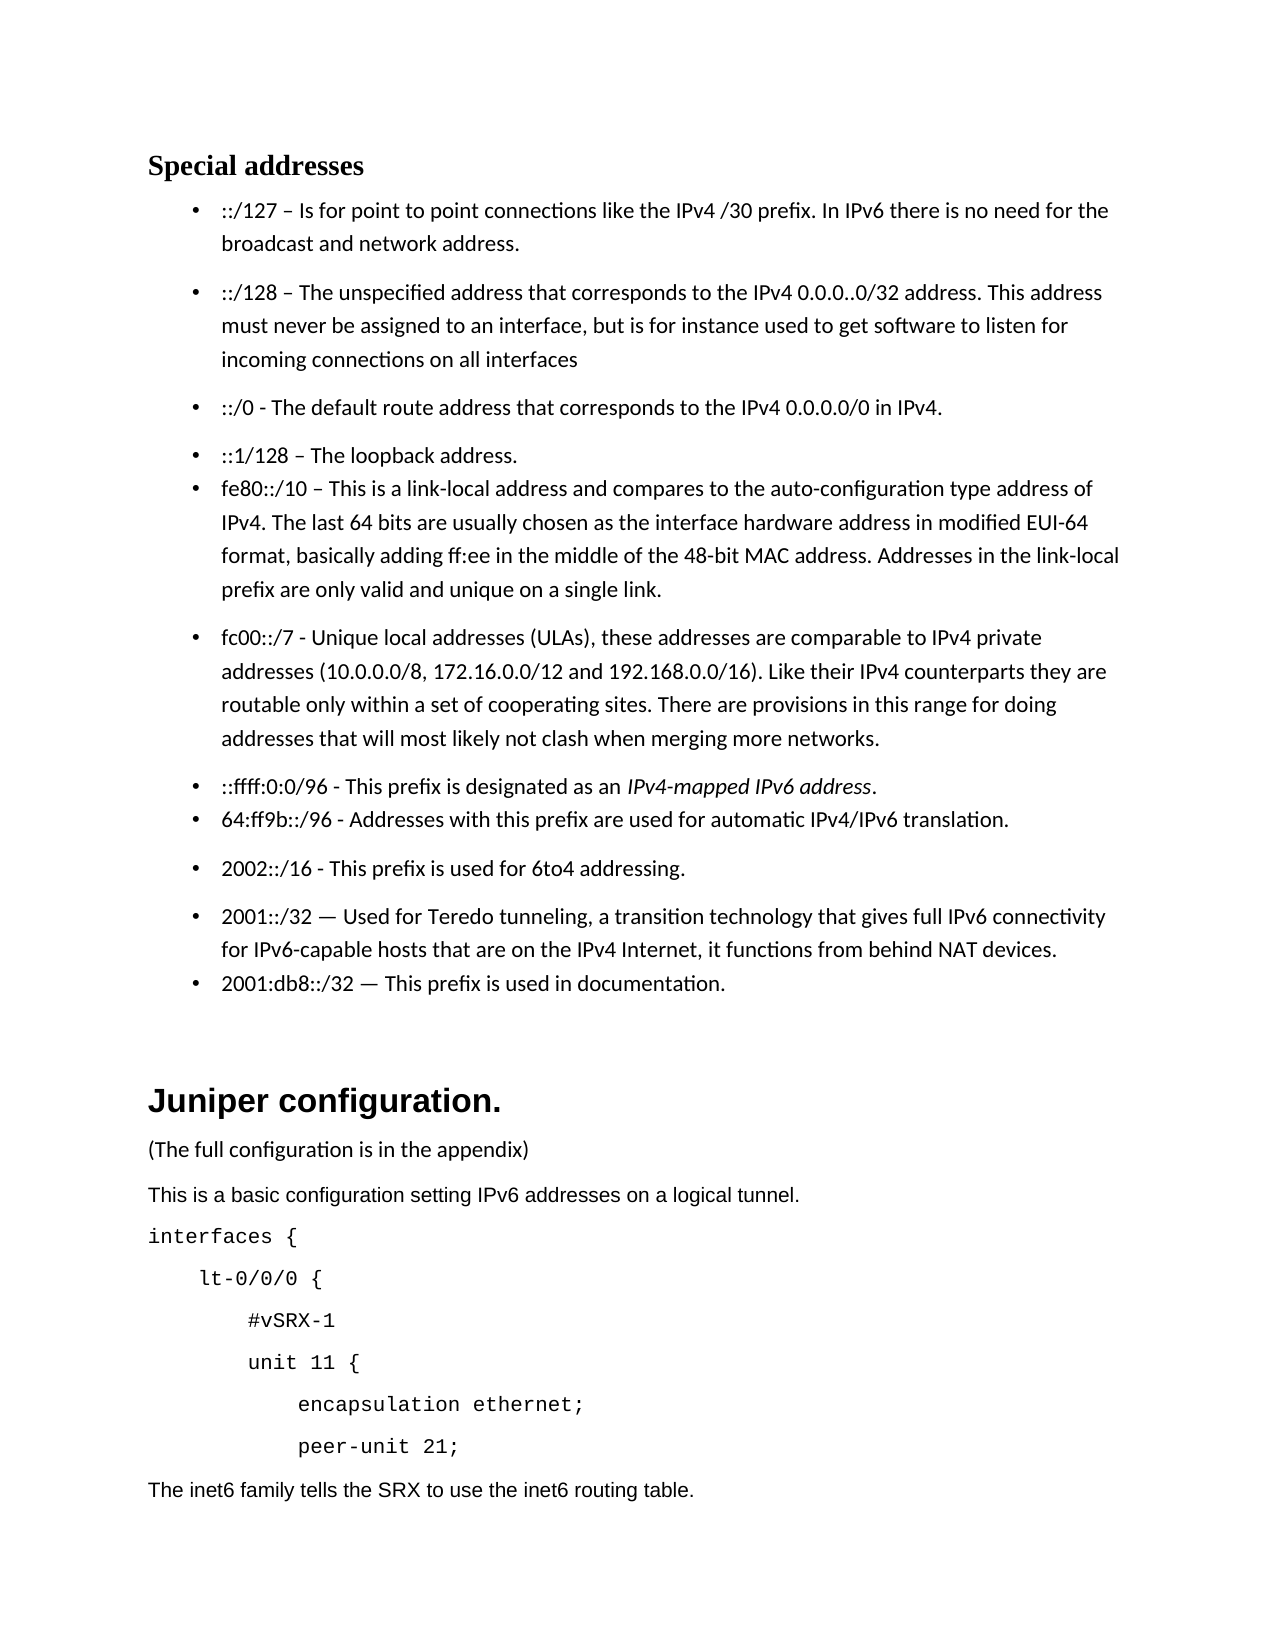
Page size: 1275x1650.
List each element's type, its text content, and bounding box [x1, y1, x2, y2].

list 2001:db8::/32 — This prefix is used in documentation. [192, 969, 1127, 997]
text unit 11 { [148, 1352, 1127, 1376]
text #vSRX-1 [148, 1310, 1127, 1334]
list ::/127 – Is for point to point connections like the IPv4 /30 prefix. In IPv6 there is no need for the broadcast and network address. [192, 196, 1127, 257]
list 2001::/32 — Used for Teredo tunneling, a transition technology that gives full IPv6 connectivity for IPv6-capable hosts that are on the IPv4 Internet, it functions from behind NAT devices. [192, 902, 1127, 963]
list ::ffff:0:0/96 - This prefix is designated as an IPv4-mapped IPv6 address. [192, 772, 1127, 800]
subtitle Special addresses [148, 148, 1127, 181]
text The inet6 family tells the SRX to use the inet6 routing table. [148, 1478, 1127, 1502]
text (The full configuration is in the appendix) [148, 1135, 1127, 1163]
list ::/0 - The default route address that corresponds to the IPv4 0.0.0.0/0 in IPv4. [192, 393, 1127, 421]
text interfaces { [148, 1226, 1127, 1250]
list fe80::/10 – This is a link-local address and compares to the auto-configuration type address of IPv4. The last 64 bits are usually chosen as the interface hardware address in modified EUI-64 format, basically adding ff:ee in the middle of the 48-bit MAC address. Addresses in the link-local prefix are only valid and unique on a single link. [192, 474, 1127, 603]
list ::1/128 – The loopback address. [192, 441, 1127, 469]
list 2002::/16 - This prefix is used for 6to4 addressing. [192, 854, 1127, 882]
text lt-0/0/0 { [148, 1268, 1127, 1292]
subtitle Juniper configuration. [148, 1081, 1127, 1120]
text encapsulation ethernet; [148, 1394, 1127, 1417]
text This is a basic configuration setting IPv6 addresses on a logical tunnel. [148, 1183, 1127, 1207]
list fc00::/7 - Unique local addresses (ULAs), these addresses are comparable to IPv4 private addresses (10.0.0.0/8, 172.16.0.0/12 and 192.168.0.0/16). Like their IPv4 counterparts they are routable only within a set of cooperating sites. There are provisions in this range for doing addresses that will most likely not clash when merging more networks. [192, 623, 1127, 752]
list 64:ff9b::/96 - Addresses with this prefix are used for automatic IPv4/IPv6 translation. [192, 806, 1127, 833]
text peer-unit 21; [148, 1436, 1127, 1459]
list ::/128 – The unspecified address that corresponds to the IPv4 0.0.0..0/32 address. This address must never be assigned to an interface, but is for instance used to get software to listen for incoming connections on all interfaces [192, 278, 1127, 373]
